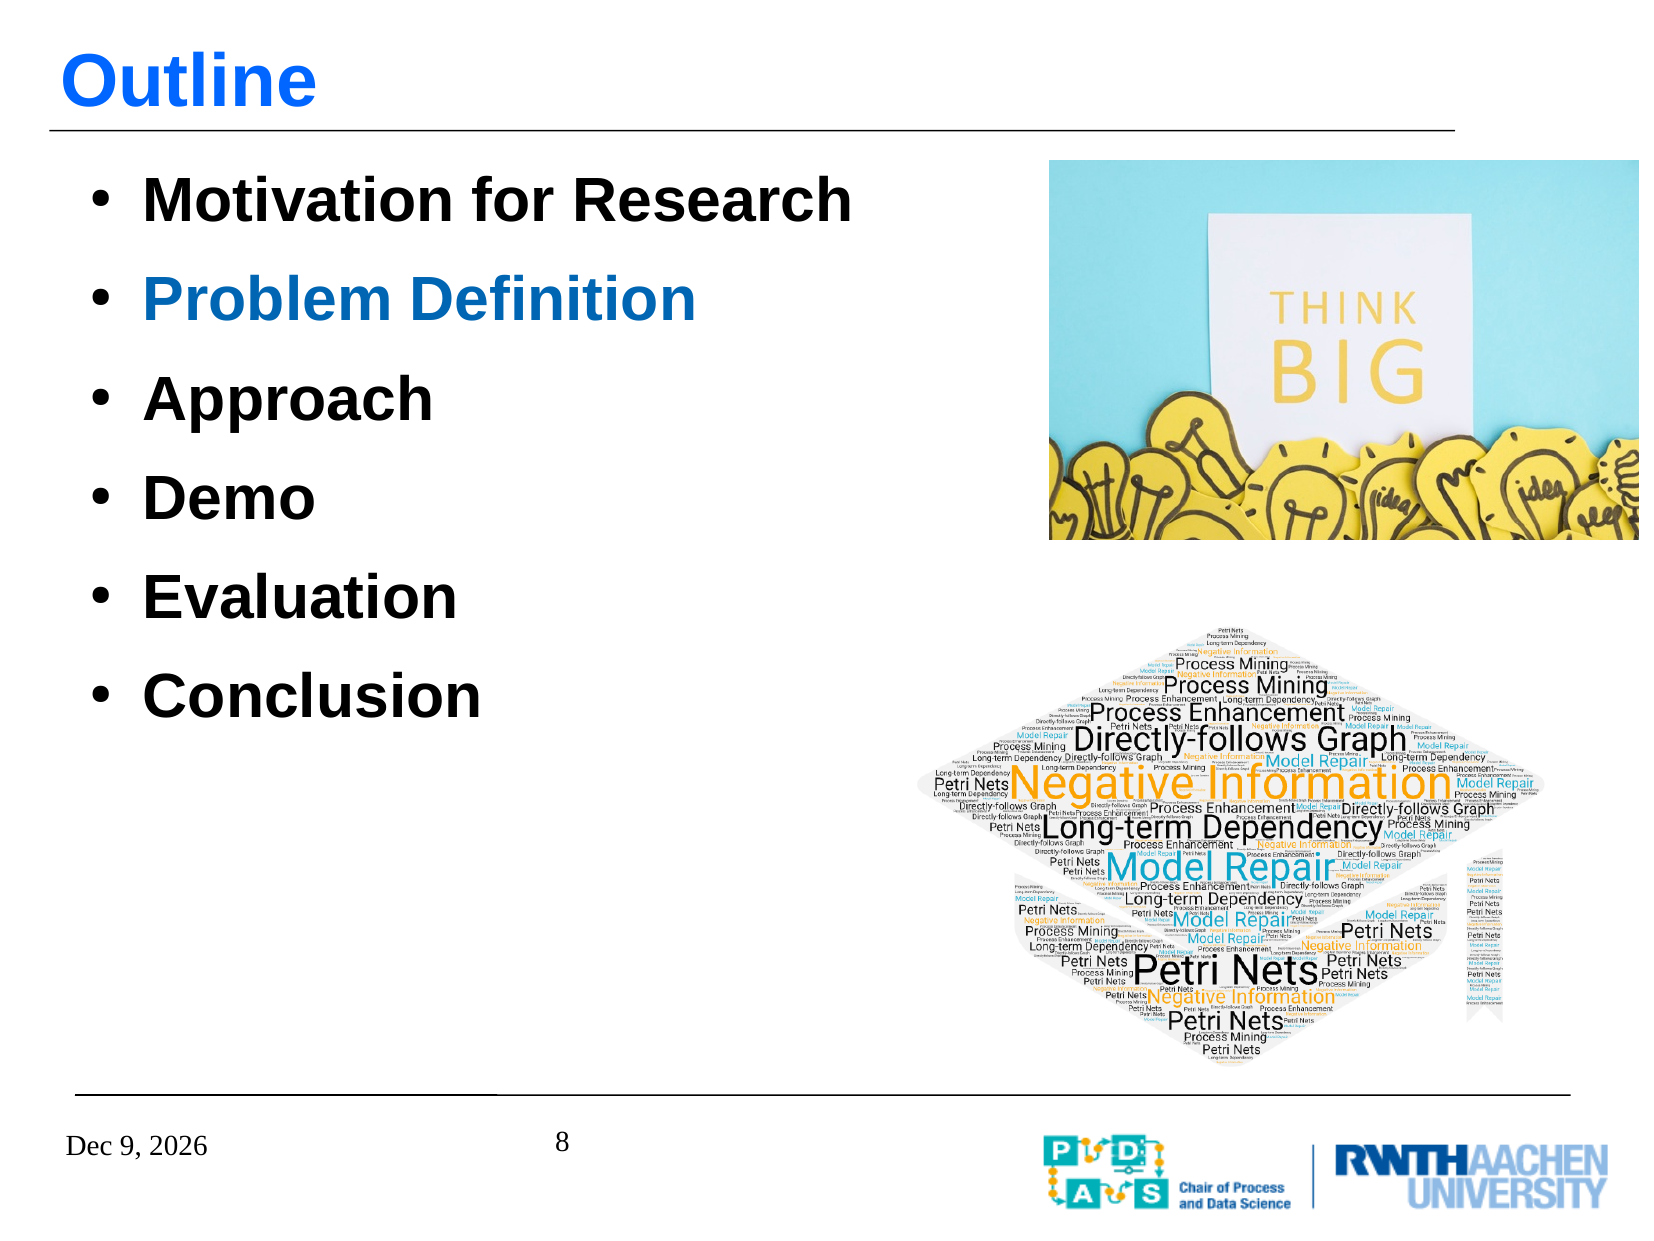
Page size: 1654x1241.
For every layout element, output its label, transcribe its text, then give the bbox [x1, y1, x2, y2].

title Outline [60, 30, 1549, 131]
picture [900, 614, 1561, 1077]
picture [1049, 160, 1639, 541]
picture [1005, 1090, 1647, 1241]
list Motivation for Research Problem Definition Approach Demo Evaluation Conclusion [71, 165, 916, 1021]
